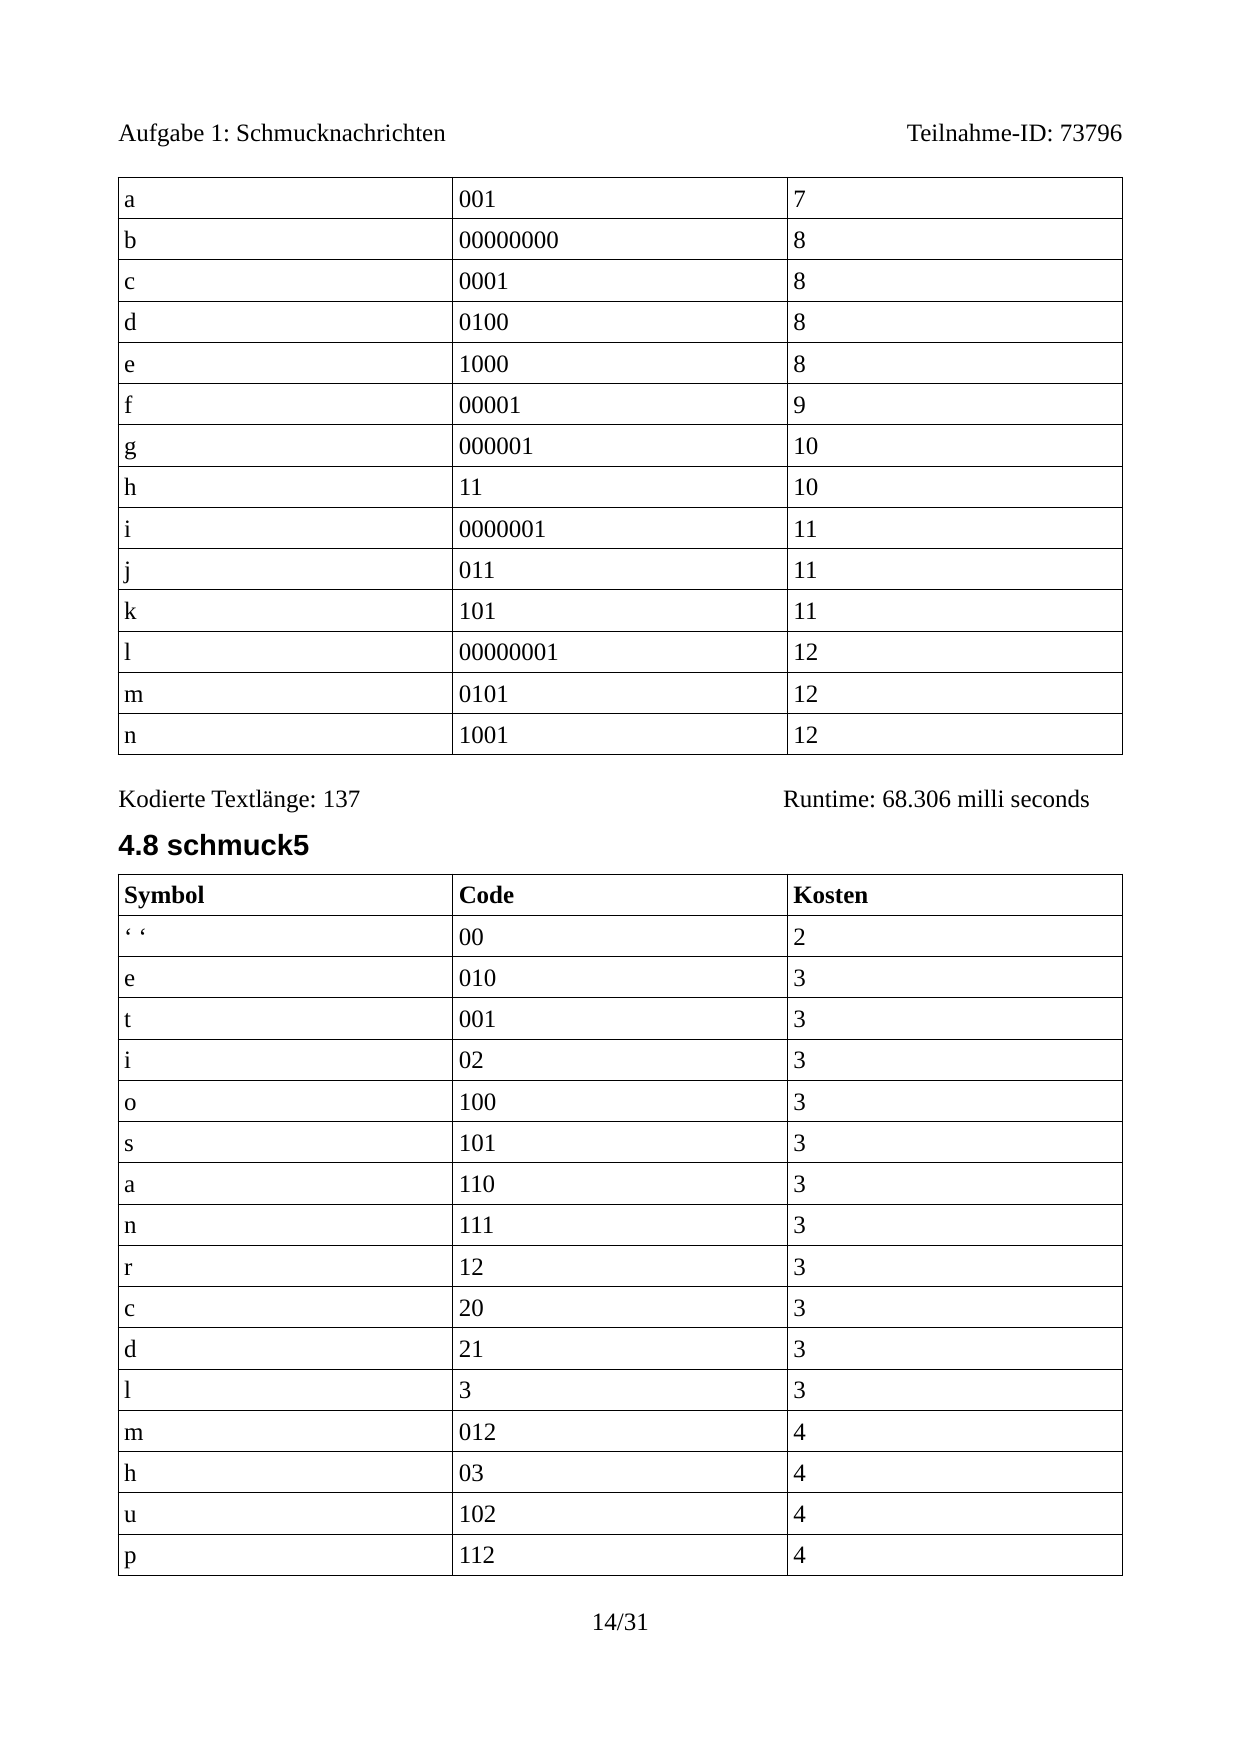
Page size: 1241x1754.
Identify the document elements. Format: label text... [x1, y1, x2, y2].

table_cell 3 [788, 998, 1122, 1038]
table_cell 2 [788, 916, 1122, 956]
table_cell 3 [788, 1287, 1122, 1327]
table_cell c [119, 260, 452, 301]
table_cell a [119, 1163, 452, 1203]
table_cell 001 [453, 998, 787, 1038]
table_cell 12 [788, 714, 1122, 754]
table_cell 000001 [453, 425, 787, 466]
table_cell u [119, 1493, 452, 1533]
table_cell 012 [453, 1411, 787, 1451]
table_cell 1000 [453, 343, 787, 383]
table_cell d [119, 302, 452, 342]
table_cell 00000000 [453, 219, 787, 259]
table_cell 20 [453, 1287, 787, 1327]
table_header Kosten [788, 875, 1122, 915]
table_cell 011 [453, 549, 787, 589]
table_cell 3 [788, 1370, 1122, 1410]
table_cell ‘ ‘ [119, 916, 452, 956]
table_cell 03 [453, 1452, 787, 1492]
table_cell 100 [453, 1081, 787, 1121]
table_header Code [453, 875, 787, 915]
table_cell n [119, 1205, 452, 1245]
table_cell 3 [788, 1205, 1122, 1245]
table_cell 001 [453, 178, 787, 218]
table_header Symbol [119, 875, 452, 915]
table_cell 10 [788, 467, 1122, 507]
table_cell f [119, 384, 452, 424]
table_cell a [119, 178, 452, 218]
table_cell 4 [788, 1411, 1122, 1451]
table_cell i [119, 508, 452, 548]
table_cell 1001 [453, 714, 787, 754]
table_cell 12 [788, 673, 1122, 713]
table_cell 3 [788, 1163, 1122, 1203]
table_cell t [119, 998, 452, 1038]
table_cell 101 [453, 590, 787, 631]
table_cell 11 [788, 590, 1122, 631]
table_cell 4 [788, 1535, 1122, 1575]
table_cell 11 [788, 549, 1122, 589]
table_cell 3 [788, 1246, 1122, 1286]
table_cell s [119, 1122, 452, 1162]
table_cell 00 [453, 916, 787, 956]
table_cell 11 [788, 508, 1122, 548]
table_cell 3 [788, 957, 1122, 997]
table_cell 3 [453, 1370, 787, 1410]
table_cell 11 [453, 467, 787, 507]
table_cell 110 [453, 1163, 787, 1203]
table_cell 101 [453, 1122, 787, 1162]
table_cell i [119, 1040, 452, 1080]
table_cell 10 [788, 425, 1122, 466]
table_cell 00000001 [453, 632, 787, 672]
table_cell 102 [453, 1493, 787, 1533]
table_cell 112 [453, 1535, 787, 1575]
table_cell j [119, 549, 452, 589]
table_cell 8 [788, 343, 1122, 383]
table_cell 7 [788, 178, 1122, 218]
table_cell 12 [788, 632, 1122, 672]
table_cell l [119, 632, 452, 672]
table_cell 0001 [453, 260, 787, 301]
table_cell 3 [788, 1081, 1122, 1121]
subtitle 4.8 schmuck5 [118, 827, 1122, 861]
table_cell m [119, 673, 452, 713]
table_cell o [119, 1081, 452, 1121]
table_cell 8 [788, 260, 1122, 301]
table_cell 3 [788, 1328, 1122, 1368]
table_cell 8 [788, 302, 1122, 342]
table_cell b [119, 219, 452, 259]
table_cell 8 [788, 219, 1122, 259]
table_cell k [119, 590, 452, 631]
table_cell 010 [453, 957, 787, 997]
table_cell m [119, 1411, 452, 1451]
table_cell p [119, 1535, 452, 1575]
table_cell 0100 [453, 302, 787, 342]
table_cell h [119, 467, 452, 507]
table_cell 3 [788, 1040, 1122, 1080]
table_cell 00001 [453, 384, 787, 424]
table_cell e [119, 957, 452, 997]
table_cell r [119, 1246, 452, 1286]
table_cell d [119, 1328, 452, 1368]
table_cell e [119, 343, 452, 383]
table_cell 0101 [453, 673, 787, 713]
table_cell 9 [788, 384, 1122, 424]
table_cell h [119, 1452, 452, 1492]
table_cell 0000001 [453, 508, 787, 548]
table_cell 3 [788, 1122, 1122, 1162]
table_cell n [119, 714, 452, 754]
table_cell l [119, 1370, 452, 1410]
text Kodierte Textlänge: 137 Runtime: 68.306 milli seconds [118, 784, 1122, 813]
table_cell g [119, 425, 452, 466]
table_cell 111 [453, 1205, 787, 1245]
table_cell c [119, 1287, 452, 1327]
table_cell 4 [788, 1452, 1122, 1492]
table_cell 02 [453, 1040, 787, 1080]
table_cell 12 [453, 1246, 787, 1286]
table_cell 21 [453, 1328, 787, 1368]
table_cell 4 [788, 1493, 1122, 1533]
